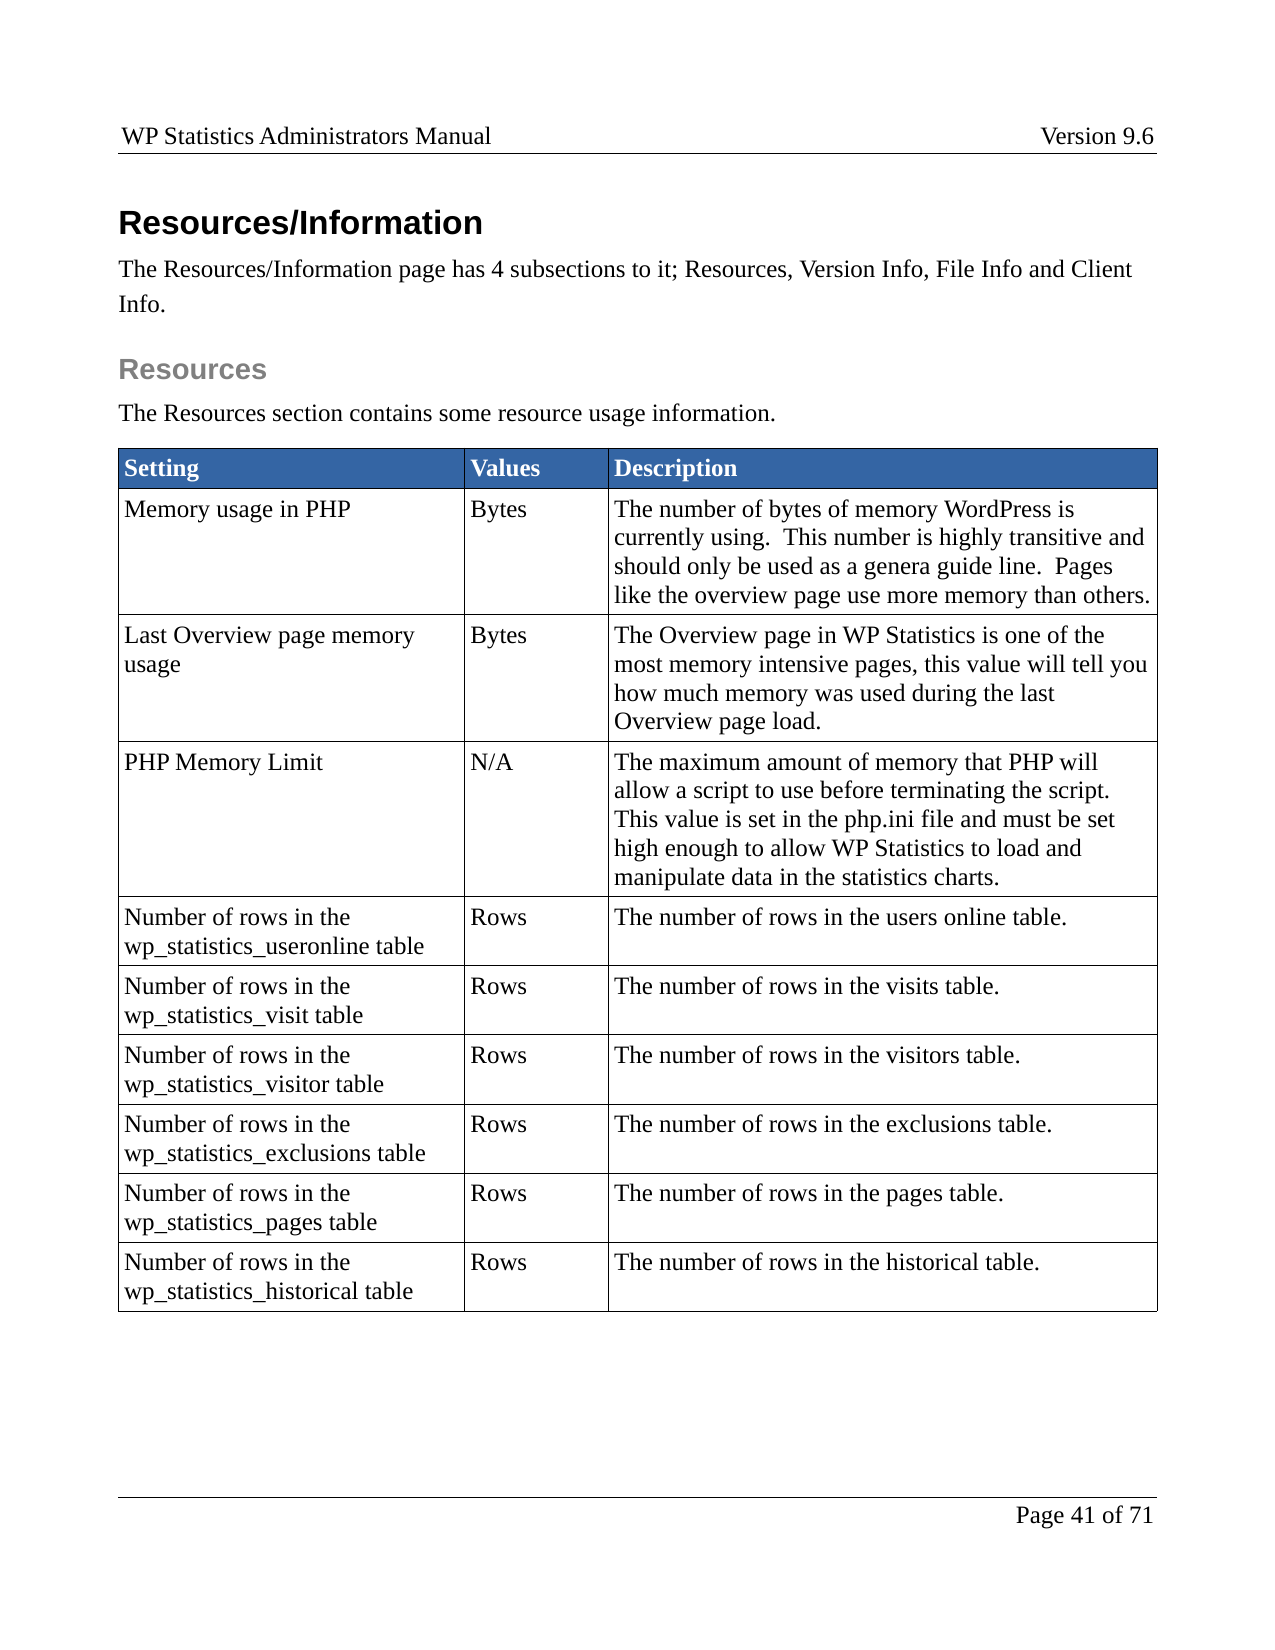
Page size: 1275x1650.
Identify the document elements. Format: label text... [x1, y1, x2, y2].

table_cell Rows [465, 1035, 608, 1103]
table_cell Number of rows in the wp_statistics_visitor table [119, 1035, 464, 1103]
table_header Values [465, 449, 608, 488]
table_cell The number of bytes of memory WordPress is currently using. This number is highly transitive and should only be used as a genera guide line. Pages like the overview page use more memory than others. [609, 489, 1157, 614]
table_cell Number of rows in the wp_statistics_historical table [119, 1243, 464, 1311]
table_cell Rows [465, 1105, 608, 1172]
table_cell The number of rows in the visitors table. [609, 1035, 1157, 1103]
table_cell Bytes [465, 615, 608, 741]
table_cell Number of rows in the wp_statistics_exclusions table [119, 1105, 464, 1172]
table_cell The number of rows in the exclusions table. [609, 1105, 1157, 1172]
table_cell Number of rows in the wp_statistics_visit table [119, 966, 464, 1034]
table_cell Rows [465, 1174, 608, 1242]
table_cell Last Overview page memory usage [119, 615, 464, 741]
subtitle Resources [118, 352, 1157, 386]
table_cell The number of rows in the historical table. [609, 1243, 1157, 1311]
table_cell PHP Memory Limit [119, 742, 464, 896]
table_header Setting [119, 449, 464, 488]
text The Resources section contains some resource usage information. [118, 398, 1157, 427]
table_cell Rows [465, 966, 608, 1034]
table_cell The number of rows in the users online table. [609, 897, 1157, 965]
table_cell Rows [465, 897, 608, 965]
table_cell The number of rows in the pages table. [609, 1174, 1157, 1242]
subtitle Resources/Information [118, 203, 1157, 242]
table_cell Number of rows in the wp_statistics_useronline table [119, 897, 464, 965]
table_cell Bytes [465, 489, 608, 614]
table_cell Number of rows in the wp_statistics_pages table [119, 1174, 464, 1242]
table_cell Rows [465, 1243, 608, 1311]
text The Resources/Information page has 4 subsections to it; Resources, Version Info, File Info and Client Info. [118, 254, 1157, 317]
table_cell The maximum amount of memory that PHP will allow a script to use before terminating the script. This value is set in the php.ini file and must be set high enough to allow WP Statistics to load and manipulate data in the statistics charts. [609, 742, 1157, 896]
table_cell N/A [465, 742, 608, 896]
table_cell The Overview page in WP Statistics is one of the most memory intensive pages, this value will tell you how much memory was used during the last Overview page load. [609, 615, 1157, 741]
table_cell Memory usage in PHP [119, 489, 464, 614]
table_header Description [609, 449, 1157, 488]
table_cell The number of rows in the visits table. [609, 966, 1157, 1034]
